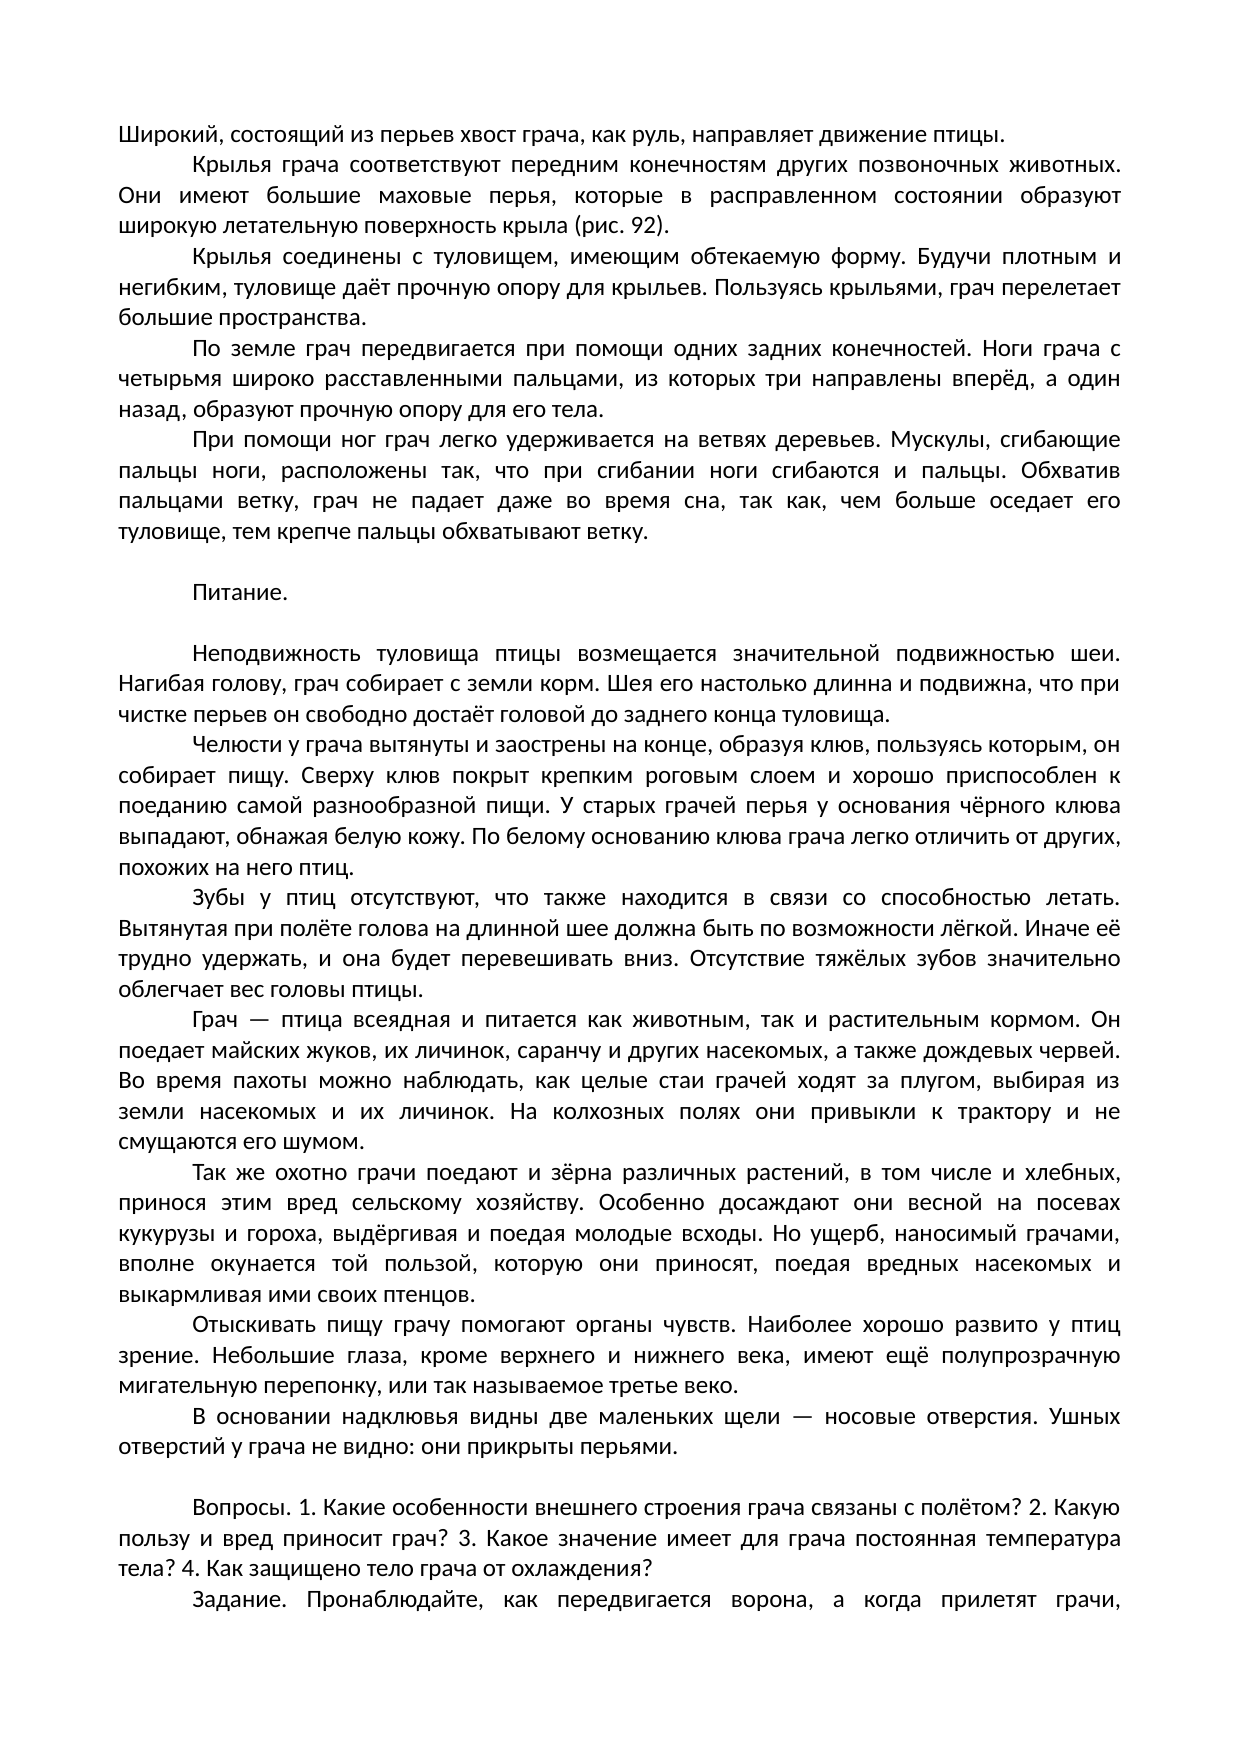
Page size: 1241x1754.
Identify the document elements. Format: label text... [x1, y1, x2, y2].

text Неподвижность туловища птицы возмещается значительной подвижностью шеи. Нагибая голову, грач собирает с земли корм. Шея его настолько длинна и подвижна, что при чистке перьев он свободно достаёт головой до заднего конца туловища. [118, 637, 1122, 728]
text В основании надклювья видны две маленьких щели — носовые отверстия. Ушных отверстий у грача не видно: они прикрыты перьями. [118, 1400, 1122, 1461]
text Грач — птица всеядная и питается как животным, так и растительным кормом. Он поедает майских жуков, их личинок, саранчу и других насекомых, а также дождевых червей. Во время пахоты можно наблюдать, как целые стаи грачей ходят за плугом, выбирая из земли насекомых и их личинок. На колхозных полях они привыкли к трактору и не смущаются его шумом. [118, 1003, 1122, 1156]
text Задание. Пронаблюдайте, как передвигается ворона, а когда прилетят грачи, [118, 1583, 1122, 1614]
text Зубы у птиц отсутствуют, что также находится в связи со способностью летать. Вытянутая при полёте голова на длинной шее должна быть по возможности лёгкой. Иначе её трудно удержать, и она будет перевешивать вниз. Отсутствие тяжёлых зубов значительно облегчает вес головы птицы. [118, 881, 1122, 1003]
text По земле грач передвигается при помощи одних задних конечностей. Ноги грача с четырьмя широко расставленными пальцами, из которых три направлены вперёд, а один назад, образуют прочную опору для его тела. [118, 332, 1122, 423]
text Вопросы. 1. Какие особенности внешнего строения грача связаны с полётом? 2. Какую пользу и вред приносит грач? 3. Какое значение имеет для грача постоянная температура тела? 4. Как защищено тело грача от охлаждения? [118, 1492, 1122, 1583]
text Питание. [118, 576, 1122, 606]
text Крылья соединены с туловищем, имеющим обтекаемую форму. Будучи плотным и негибким, туловище даёт прочную опору для крыльев. Пользуясь крыльями, грач перелетает большие пространства. [118, 240, 1122, 332]
text При помощи ног грач легко удерживается на ветвях деревьев. Мускулы, сгибающие пальцы ноги, расположены так, что при сгибании ноги сгибаются и пальцы. Обхватив пальцами ветку, грач не падает даже во время сна, так как, чем больше оседает его туловище, тем крепче пальцы обхватывают ветку. [118, 423, 1122, 545]
text Челюсти у грача вытянуты и заострены на конце, образуя клюв, пользуясь которым, он собирает пищу. Сверху клюв покрыт крепким роговым слоем и хорошо приспособлен к поеданию самой разнообразной пищи. У старых грачей перья у основания чёрного клюва выпадают, обнажая белую кожу. По белому основанию клюва грача легко отличить от других, похожих на него птиц. [118, 728, 1122, 881]
text Отыскивать пищу грачу помогают органы чувств. Наиболее хорошо развито у птиц зрение. Небольшие глаза, кроме верхнего и нижнего века, имеют ещё полупрозрачную мигательную перепонку, или так называемое третье веко. [118, 1308, 1122, 1400]
text Крылья грача соответствуют передним конечностям других позвоночных животных. Они имеют большие маховые перья, которые в расправленном состоянии образуют широкую летательную поверхность крыла (рис. 92). [118, 149, 1122, 240]
text Широкий, состоящий из перьев хвост грача, как руль, направляет движение птицы. [118, 118, 1122, 149]
text Так же охотно грачи поедают и зёрна различных растений, в том числе и хлебных, принося этим вред сельскому хозяйству. Особенно досаждают они весной на посевах кукурузы и гороха, выдёргивая и поедая молодые всходы. Но ущерб, наносимый грачами, вполне окунается той пользой, которую они приносят, поедая вредных насекомых и выкармливая ими своих птенцов. [118, 1156, 1122, 1308]
